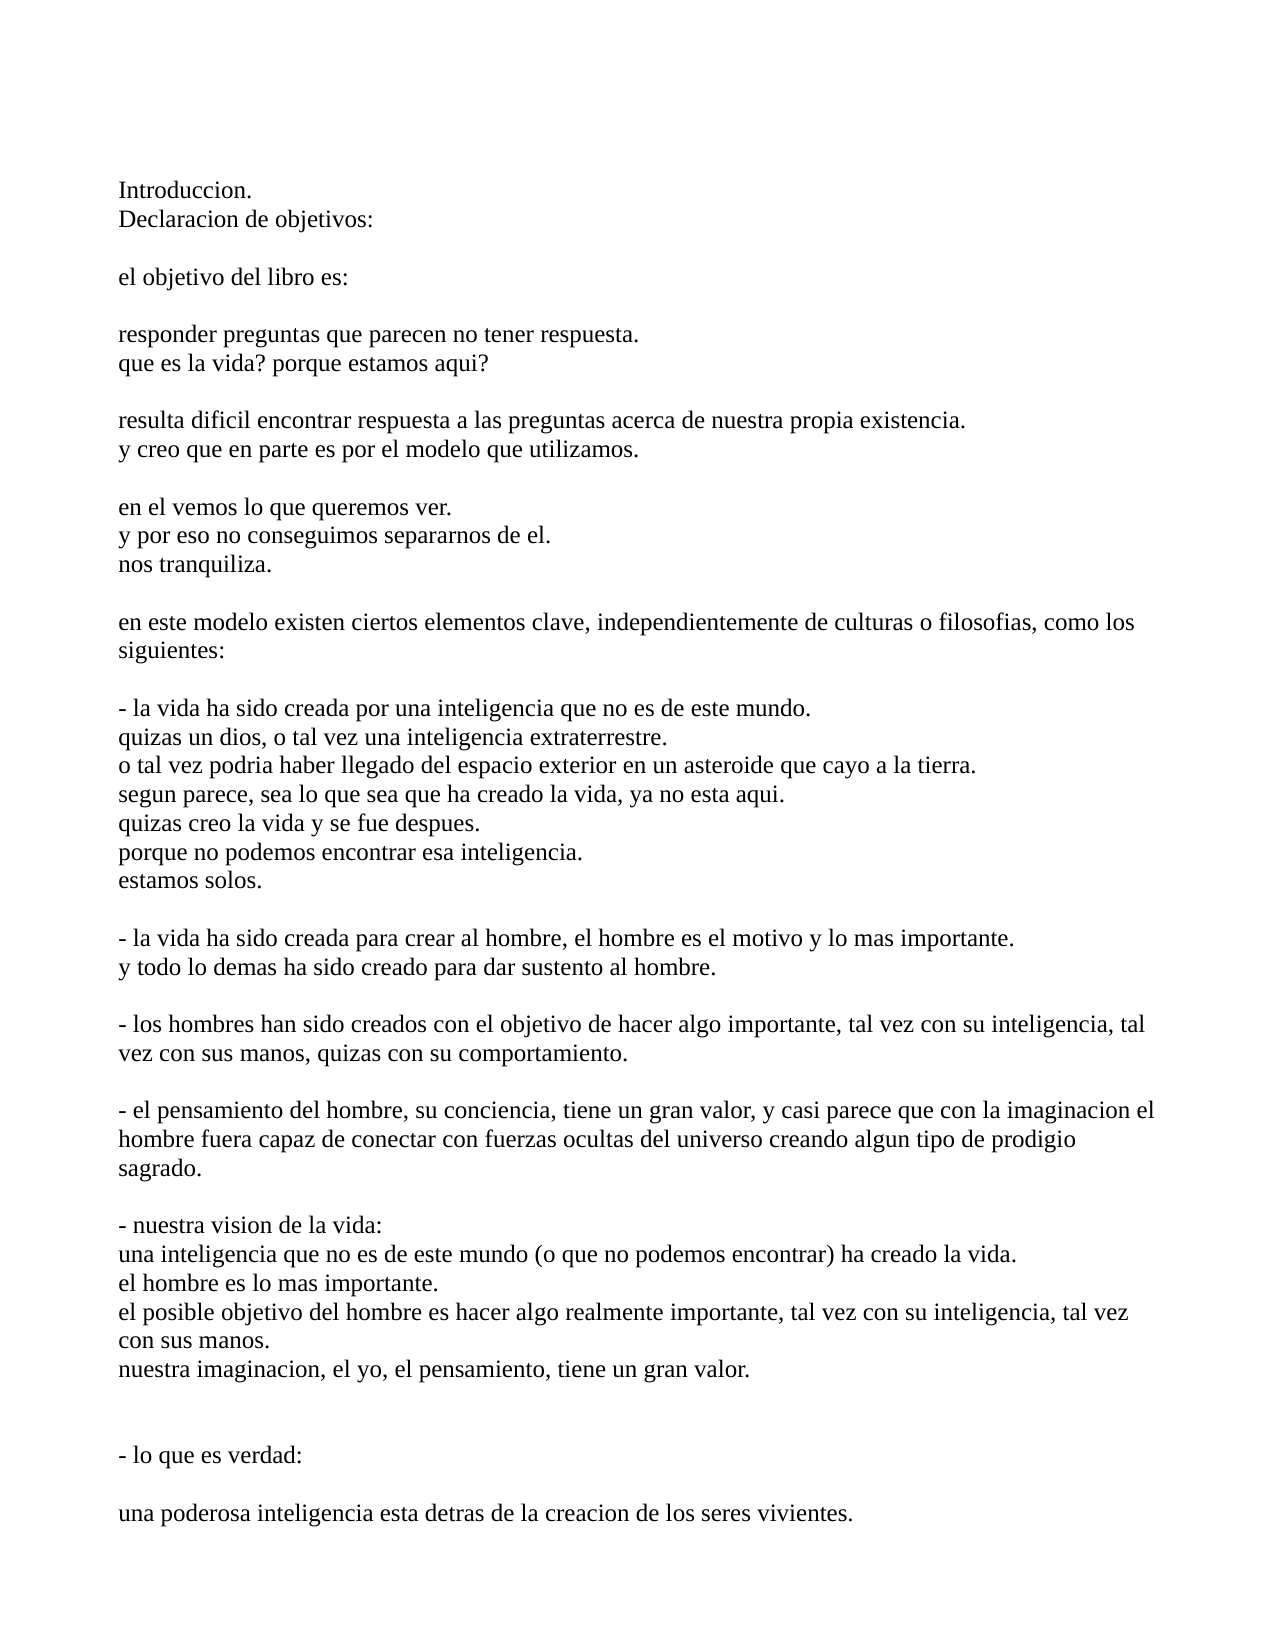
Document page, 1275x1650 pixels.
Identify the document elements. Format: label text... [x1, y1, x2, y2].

text en el vemos lo que queremos ver. [118, 492, 1157, 521]
text Introduccion. [118, 176, 1157, 204]
text o tal vez podria haber llegado del espacio exterior en un asteroide que cayo a la tierra. [118, 751, 1157, 779]
text quizas creo la vida y se fue despues. [118, 808, 1157, 837]
text el hombre es lo mas importante. [118, 1268, 1157, 1297]
text y todo lo demas ha sido creado para dar sustento al hombre. [118, 952, 1157, 981]
text que es la vida? porque estamos aqui? [118, 348, 1157, 377]
text - nuestra vision de la vida: [118, 1211, 1157, 1239]
text - lo que es verdad: [118, 1441, 1157, 1469]
text - el pensamiento del hombre, su conciencia, tiene un gran valor, y casi parece que con la imaginacion el hombre fuera capaz de conectar con fuerzas ocultas del universo creando algun tipo de prodigio sagrado. [118, 1096, 1157, 1182]
text y creo que en parte es por el modelo que utilizamos. [118, 434, 1157, 463]
text porque no podemos encontrar esa inteligencia. [118, 837, 1157, 866]
text el posible objetivo del hombre es hacer algo realmente importante, tal vez con su inteligencia, tal vez con sus manos. [118, 1297, 1157, 1354]
text - la vida ha sido creada para crear al hombre, el hombre es el motivo y lo mas importante. [118, 923, 1157, 952]
text - la vida ha sido creada por una inteligencia que no es de este mundo. [118, 693, 1157, 722]
text en este modelo existen ciertos elementos clave, independientemente de culturas o filosofias, como los siguientes: [118, 607, 1157, 664]
text una poderosa inteligencia esta detras de la creacion de los seres vivientes. [118, 1498, 1157, 1527]
text y por eso no conseguimos separarnos de el. [118, 521, 1157, 549]
text estamos solos. [118, 866, 1157, 894]
text resulta dificil encontrar respuesta a las preguntas acerca de nuestra propia existencia. [118, 406, 1157, 434]
text segun parece, sea lo que sea que ha creado la vida, ya no esta aqui. [118, 779, 1157, 808]
text responder preguntas que parecen no tener respuesta. [118, 319, 1157, 348]
text el objetivo del libro es: [118, 262, 1157, 291]
text Declaracion de objetivos: [118, 204, 1157, 233]
text una inteligencia que no es de este mundo (o que no podemos encontrar) ha creado la vida. [118, 1239, 1157, 1268]
text nos tranquiliza. [118, 549, 1157, 578]
text nuestra imaginacion, el yo, el pensamiento, tiene un gran valor. [118, 1354, 1157, 1383]
text - los hombres han sido creados con el objetivo de hacer algo importante, tal vez con su inteligencia, tal vez con sus manos, quizas con su comportamiento. [118, 1009, 1157, 1067]
text quizas un dios, o tal vez una inteligencia extraterrestre. [118, 722, 1157, 751]
